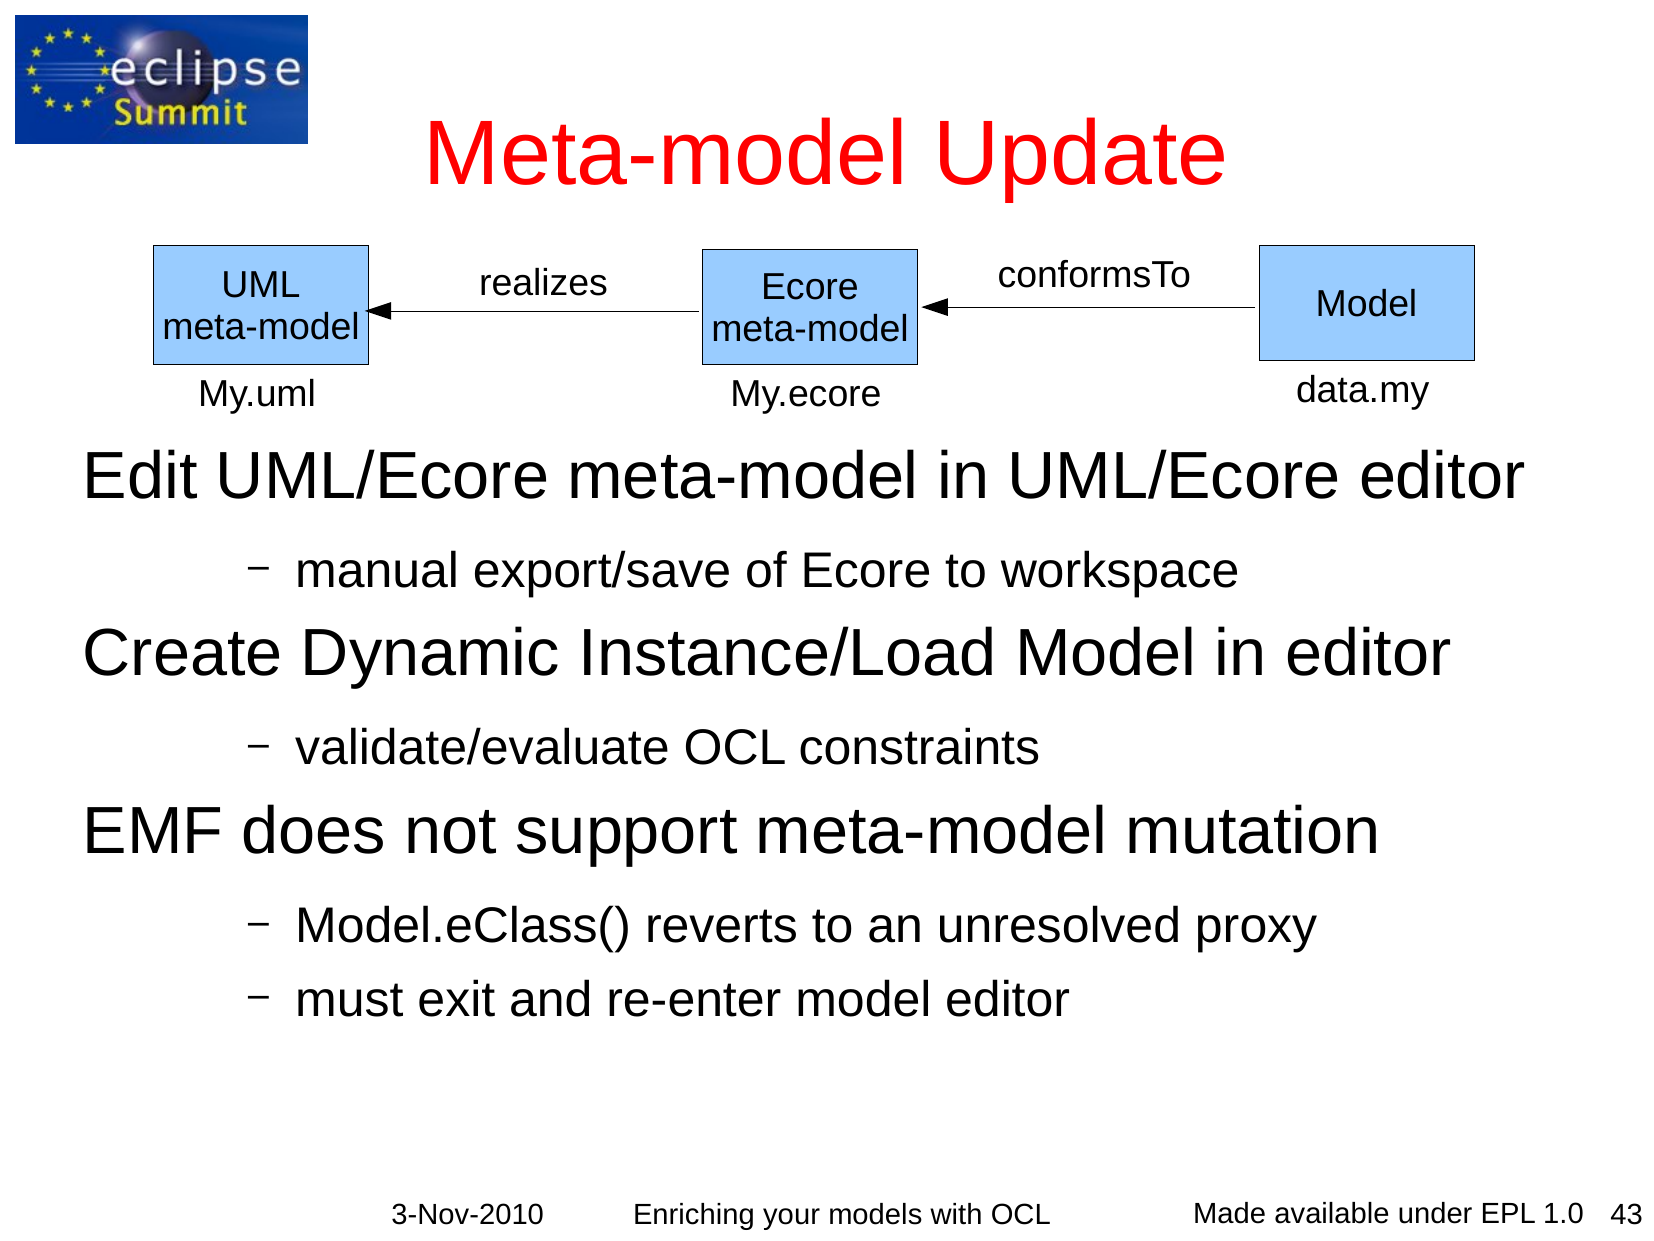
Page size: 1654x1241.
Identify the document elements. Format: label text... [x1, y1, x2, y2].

text_box conformsTo [982, 246, 1210, 304]
text_box Model [1259, 245, 1475, 361]
text_box realizes [464, 254, 653, 311]
text_box My.uml [149, 364, 365, 422]
text_box data.my [1255, 360, 1471, 418]
text_box UML meta-model [153, 245, 369, 365]
text_box Ecore meta-model [702, 249, 918, 365]
title Meta-model Update [82, 56, 1571, 250]
list Edit UML/Ecore meta-model in UML/Ecore editor manual export/save of Ecore to workspace Create Dynamic Instance/Load Model in editor validate/evaluate OCL constraints EMF does not support meta-model mutation Model.eClass() reverts to an unresolved proxy must exit and re-enter model editor [82, 437, 1571, 1094]
picture [15, 15, 308, 144]
text_box My.ecore [698, 365, 914, 423]
